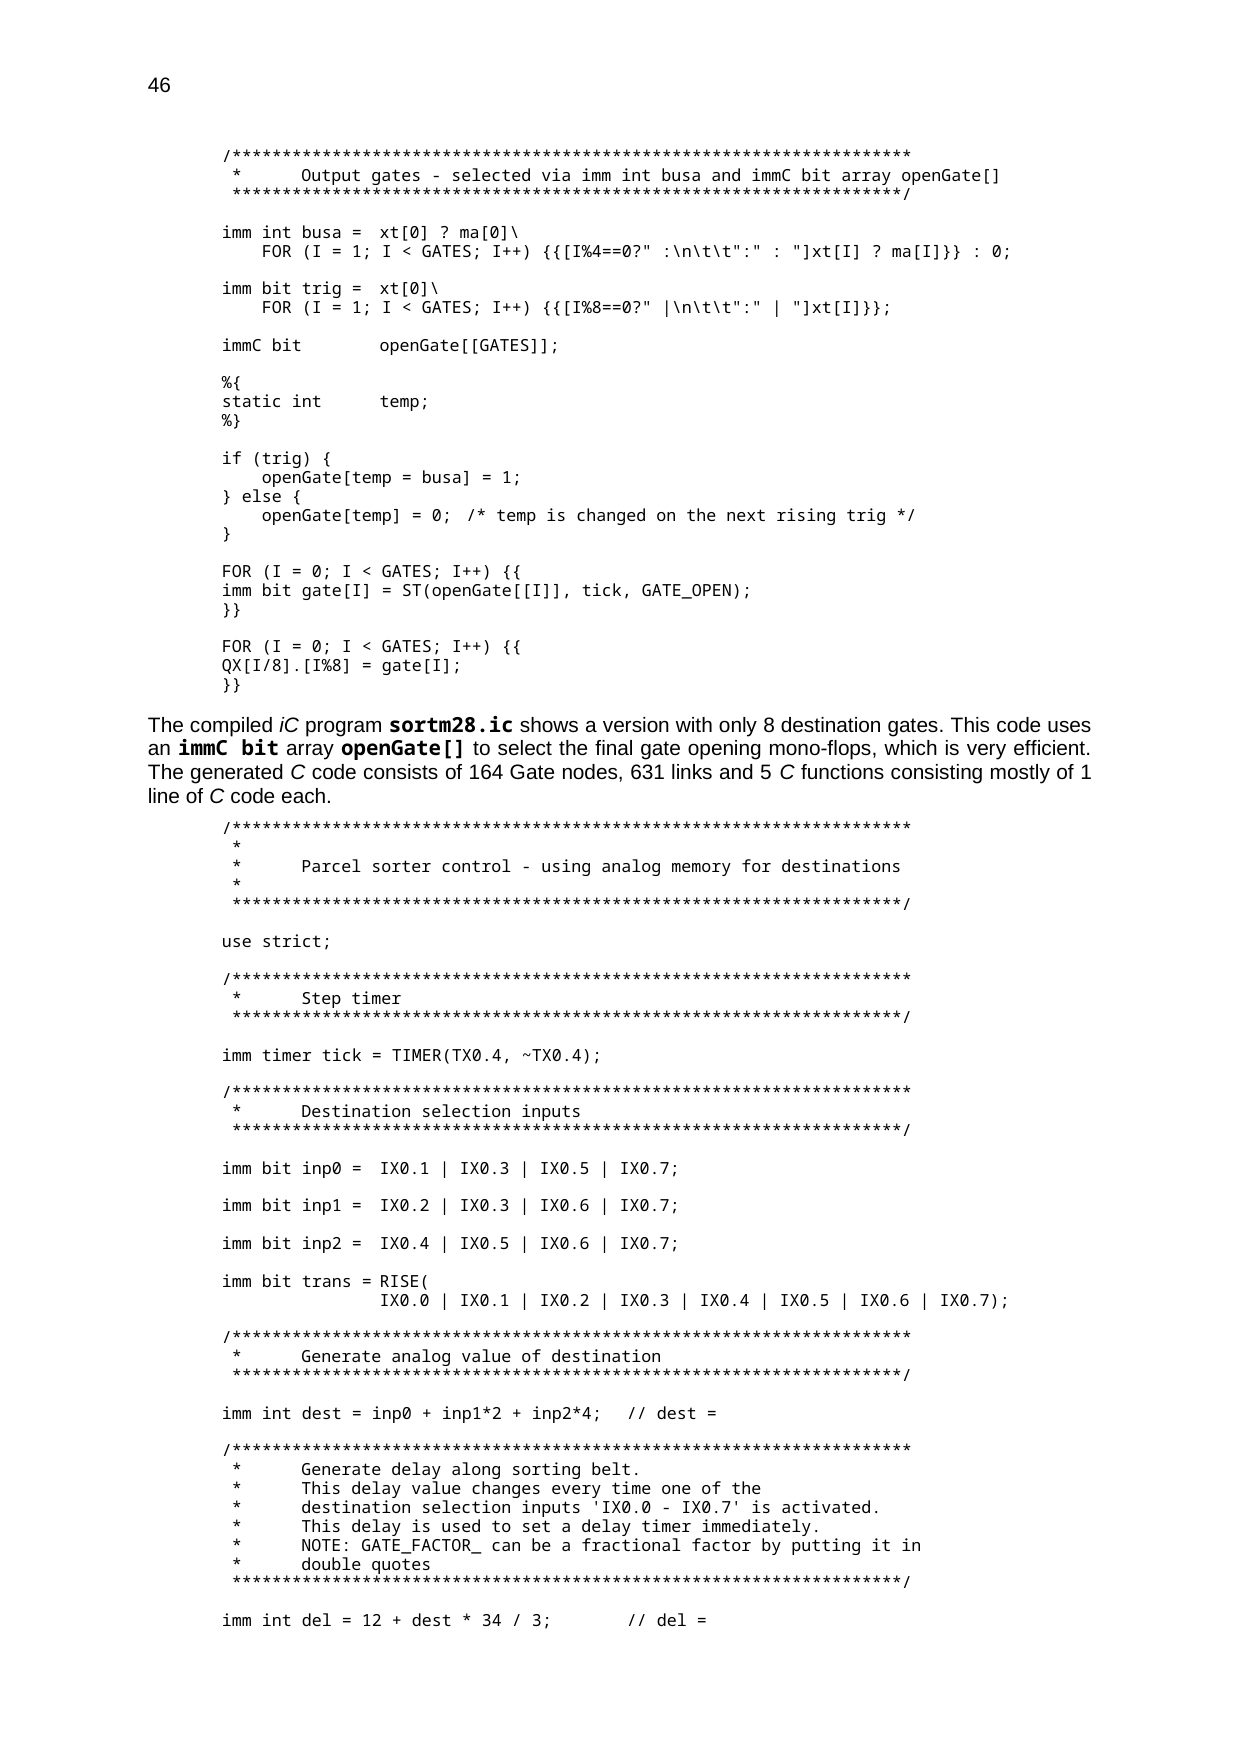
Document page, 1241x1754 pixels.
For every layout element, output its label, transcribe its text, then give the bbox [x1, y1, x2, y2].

text * [222, 876, 1092, 895]
text *******************************************************************/ [222, 1574, 1092, 1593]
text if (trig) { [222, 449, 1092, 468]
text imm bit trig = xt[0]\ [222, 280, 1092, 298]
text imm int busa = xt[0] ? ma[0]\ [222, 223, 1092, 242]
text * Generate analog value of destination [222, 1348, 1092, 1366]
text imm int dest = inp0 + inp1*2 + inp2*4; // dest = [222, 1404, 1092, 1423]
text The compiled iC program sortm28.ic shows a version with only 8 destination gates. This code uses an immC bit array openGate[] to select the final gate opening mono-flops, which is very efficient. The generated C code consists of 164 Gate nodes, 631 links and 5 C functions consisting mostly of 1 line of C code each. [148, 713, 1092, 808]
text * This delay value changes every time one of the [222, 1479, 1092, 1498]
text imm bit inp2 = IX0.4 | IX0.5 | IX0.6 | IX0.7; [222, 1234, 1092, 1253]
text /******************************************************************** [222, 148, 1092, 167]
text } [222, 525, 1092, 544]
text /******************************************************************** [222, 971, 1092, 989]
text *******************************************************************/ [222, 1121, 1092, 1140]
text %} [222, 412, 1092, 431]
text *******************************************************************/ [222, 1008, 1092, 1027]
text * Generate delay along sorting belt. [222, 1461, 1092, 1479]
text /******************************************************************** [222, 820, 1092, 838]
text use strict; [222, 933, 1092, 952]
text openGate[temp] = 0; /* temp is changed on the next rising trig */ [222, 506, 1092, 525]
text * double quotes [222, 1555, 1092, 1574]
text } else { [222, 487, 1092, 506]
text * Parcel sorter control - using analog memory for destinations [222, 857, 1092, 876]
text }} [222, 676, 1092, 694]
text /******************************************************************** [222, 1442, 1092, 1461]
text imm bit inp0 = IX0.1 | IX0.3 | IX0.5 | IX0.7; [222, 1159, 1092, 1178]
text FOR (I = 0; I < GATES; I++) {{ [222, 638, 1092, 657]
text * Output gates - selected via imm int busa and immC bit array openGate[] [222, 167, 1092, 185]
text IX0.0 | IX0.1 | IX0.2 | IX0.3 | IX0.4 | IX0.5 | IX0.6 | IX0.7); [222, 1291, 1092, 1310]
text /******************************************************************** [222, 1329, 1092, 1348]
text QX[I/8].[I%8] = gate[I]; [222, 657, 1092, 676]
text * destination selection inputs 'IX0.0 - IX0.7' is activated. [222, 1498, 1092, 1517]
text imm bit gate[I] = ST(openGate[[I]], tick, GATE_OPEN); [222, 581, 1092, 600]
text openGate[temp = busa] = 1; [222, 468, 1092, 487]
text }} [222, 600, 1092, 619]
text *******************************************************************/ [222, 185, 1092, 204]
text imm bit trans = RISE( [222, 1272, 1092, 1291]
text imm bit inp1 = IX0.2 | IX0.3 | IX0.6 | IX0.7; [222, 1197, 1092, 1216]
text imm timer tick = TIMER(TX0.4, ~TX0.4); [222, 1046, 1092, 1065]
text * Step timer [222, 989, 1092, 1008]
text immC bit openGate[[GATES]]; [222, 336, 1092, 355]
text static int temp; [222, 393, 1092, 412]
text * This delay is used to set a delay timer immediately. [222, 1517, 1092, 1536]
text * [222, 838, 1092, 857]
text /******************************************************************** [222, 1084, 1092, 1102]
text imm int del = 12 + dest * 34 / 3; // del = [222, 1612, 1092, 1630]
text *******************************************************************/ [222, 895, 1092, 914]
text %{ [222, 374, 1092, 393]
text * Destination selection inputs [222, 1102, 1092, 1121]
text FOR (I = 1; I < GATES; I++) {{[I%4==0?" :\n\t\t":" : "]xt[I] ? ma[I]}} : 0; [222, 242, 1092, 261]
text FOR (I = 1; I < GATES; I++) {{[I%8==0?" |\n\t\t":" | "]xt[I]}}; [222, 298, 1092, 317]
text FOR (I = 0; I < GATES; I++) {{ [222, 562, 1092, 581]
text *******************************************************************/ [222, 1366, 1092, 1385]
text * NOTE: GATE_FACTOR_ can be a fractional factor by putting it in [222, 1536, 1092, 1555]
